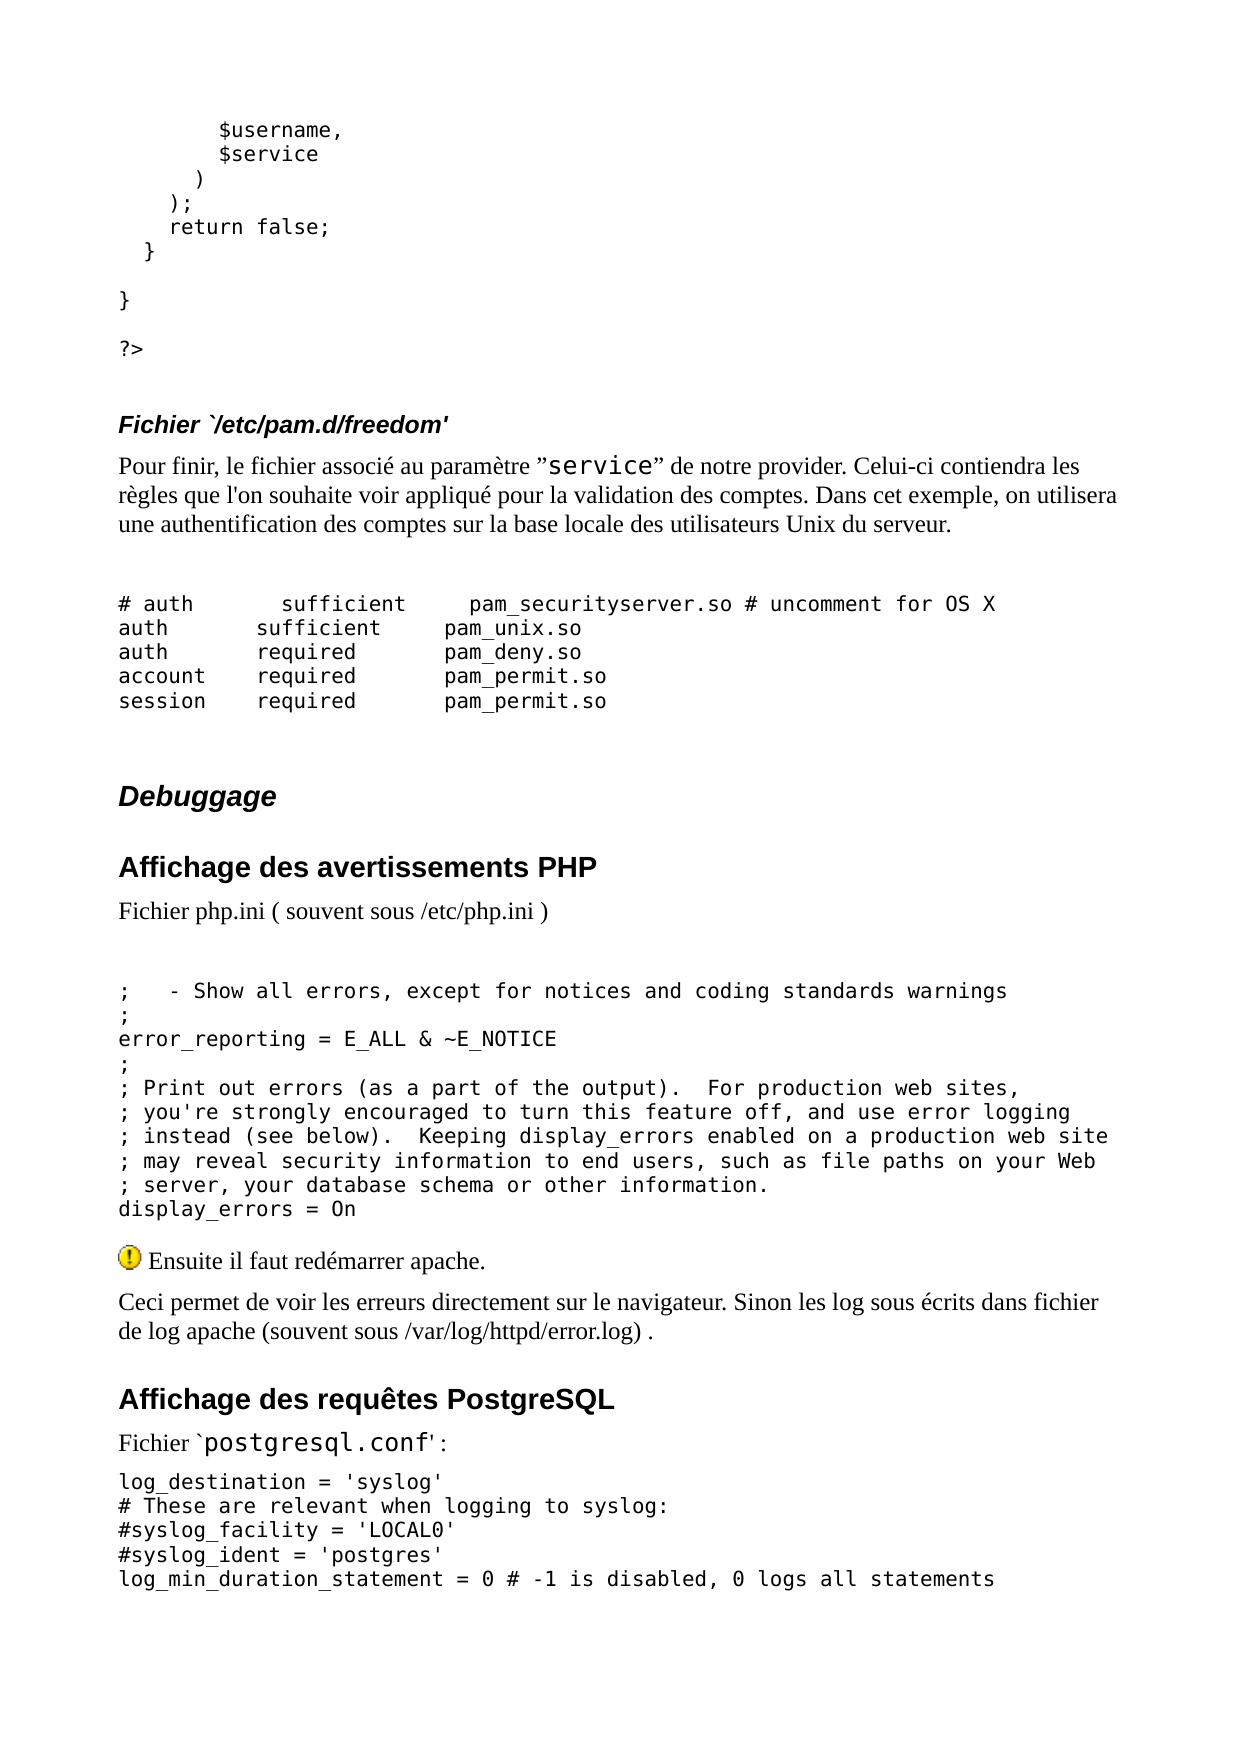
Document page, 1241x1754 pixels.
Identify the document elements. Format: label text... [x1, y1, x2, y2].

text Ceci permet de voir les erreurs directement sur le navigateur. Sinon les log sous écrits dans fichier de log apache (souvent sous /var/log/httpd/error.log) . [118, 1287, 1122, 1345]
text Ensuite il faut redémarrer apache. [118, 1246, 1122, 1275]
picture [118, 1245, 142, 1270]
subtitle Affichage des requêtes PostgreSQL [118, 1382, 1122, 1416]
text Fichier `postgresql.conf' : [118, 1428, 1122, 1457]
text ; - Show all errors, except for notices and coding standards warnings ; error_reporting = E_ALL & ~E_NOTICE ; ; Print out errors (as a part of the output). For production web sites, ; you're strongly encouraged to turn this feature off, and use error logging ; instead (see below). Keeping display_errors enabled on a production web site ; may reveal security information to end users, such as file paths on your Web ; server, your database schema or other information. display_errors = On [118, 979, 1122, 1246]
text log_destination = 'syslog' # These are relevant when logging to syslog: #syslog_facility = 'LOCAL0' #syslog_ident = 'postgres' log_min_duration_statement = 0 # -1 is disabled, 0 logs all statements [118, 1470, 1122, 1616]
subtitle Debuggage [118, 779, 1122, 813]
subtitle Affichage des avertissements PHP [118, 850, 1122, 884]
subtitle Fichier `/etc/pam.d/freedom' [118, 410, 1122, 439]
text $username, $service ) ); return false; } } ?> [118, 118, 1122, 385]
text Fichier php.ini ( souvent sous /etc/php.ini ) [118, 896, 1122, 925]
text Pour finir, le fichier associé au paramètre ”service” de notre provider. Celui-ci contiendra les règles que l'on souhaite voir appliqué pour la validation des comptes. Dans cet exemple, on utilisera une authentification des comptes sur la base locale des utilisateurs Unix du serveur. [118, 451, 1122, 538]
text # auth sufficient pam_securityserver.so # uncomment for OS X auth sufficient pam_unix.so auth required pam_deny.so account required pam_permit.so session required pam_permit.so [118, 592, 1122, 713]
